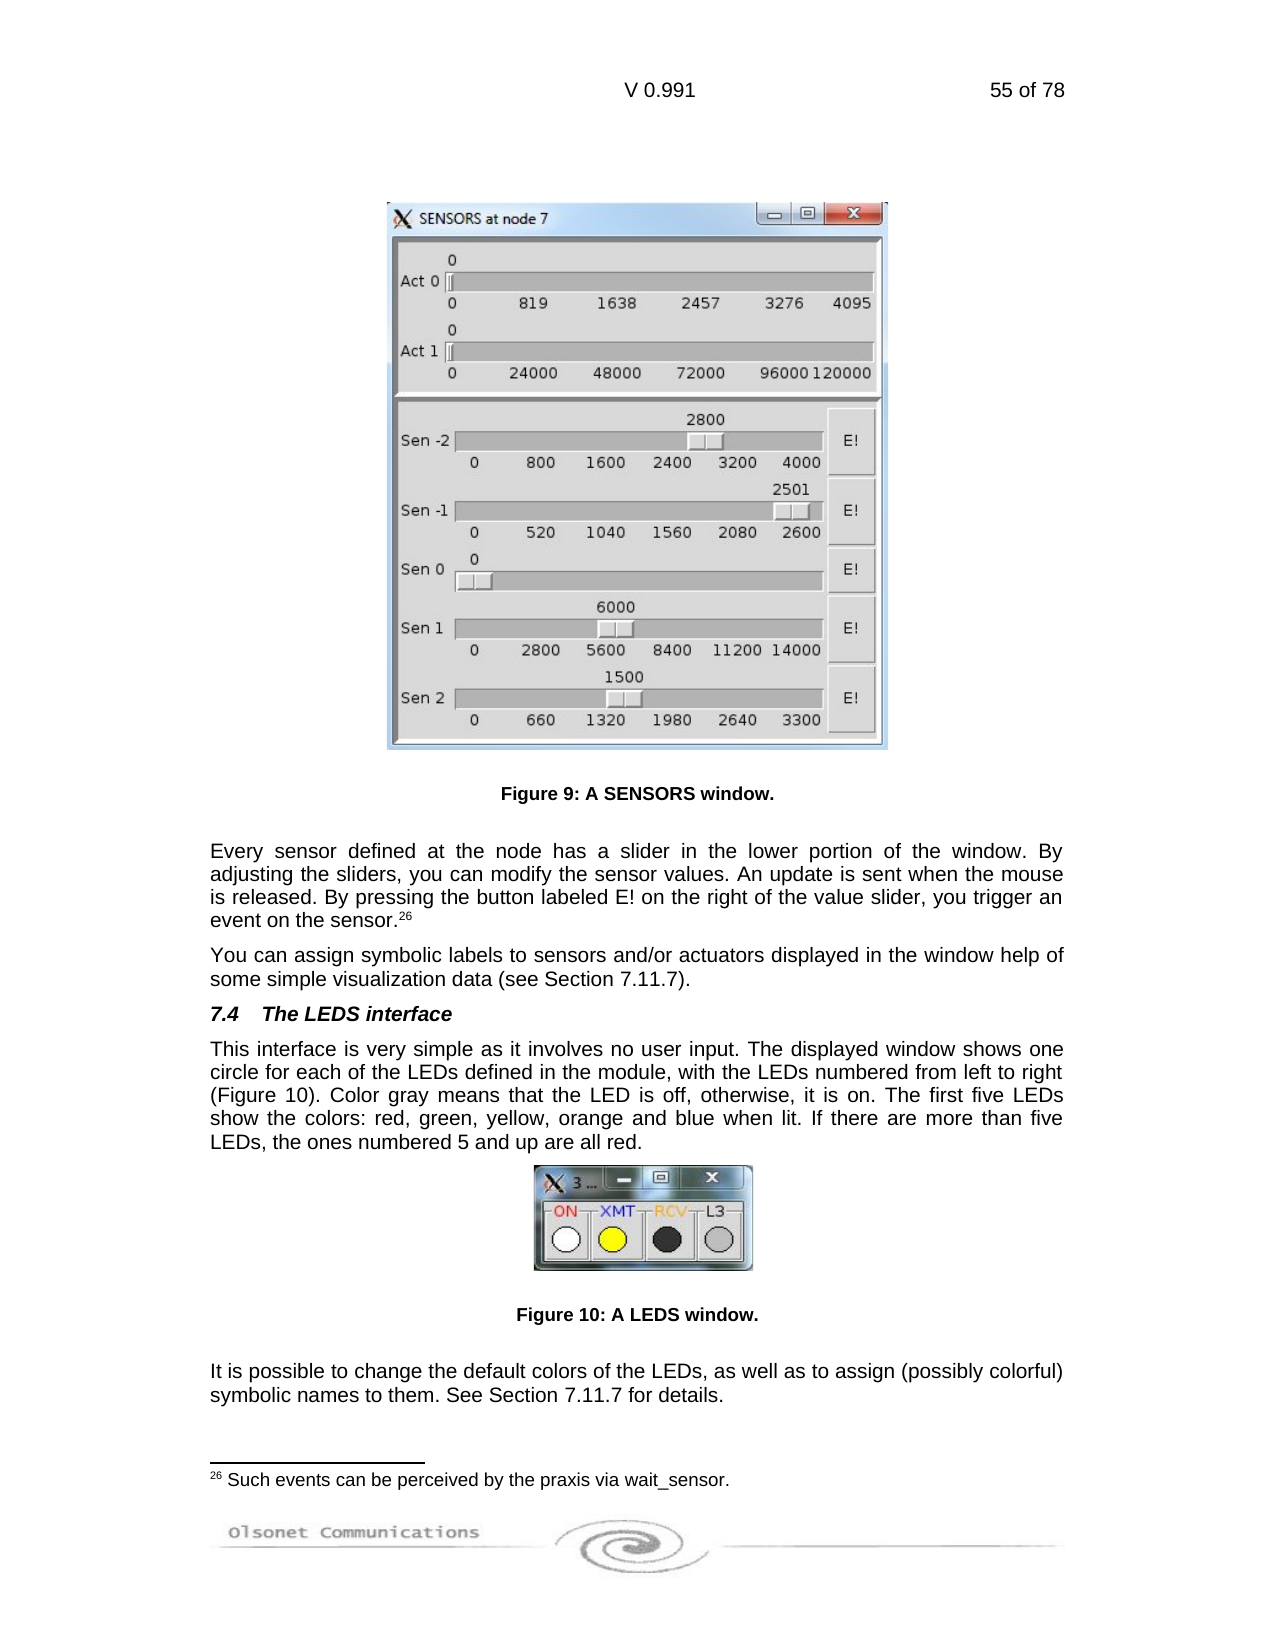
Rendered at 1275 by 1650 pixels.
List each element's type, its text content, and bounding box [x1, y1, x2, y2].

text Figure 9: A SENSORS window. [387, 783, 888, 804]
text You can assign symbolic labels to sensors and/or actuators displayed in the window help of some simple visualization data (see Section 7.11.7). [210, 944, 1065, 991]
text Every sensor defined at the node has a slider in the lower portion of the window. By adjusting the sliders, you can modify the sensor values. An update is sent when the mouse is released. By pressing the button labeled E! on the right of the value slider, you trigger an event on the sensor. [210, 839, 1065, 932]
picture [386, 202, 889, 750]
text Figure 10: A LEDS window. [493, 1304, 782, 1325]
picture [533, 1165, 754, 1271]
text Such events can be perceived by the praxis via wait_sensor. [210, 1469, 1065, 1490]
picture [210, 1504, 1065, 1596]
subtitle The LEDS interface [210, 1002, 1065, 1026]
text This interface is very simple as it involves no user input. The displayed window shows one circle for each of the LEDs defined in the module, with the LEDs numbered from left to right (Figure 10). Color gray means that the LED is off, otherwise, it is on. The first five LEDs show the colors: red, green, yellow, orange and blue when lit. If there are more than five LEDs, the ones numbered 5 and up are all red. [210, 1037, 1065, 1153]
text It is possible to change the default colors of the LEDs, as well as to assign (possibly colorful) symbolic names to them. See Section 7.11.7 for details. [210, 1360, 1065, 1406]
